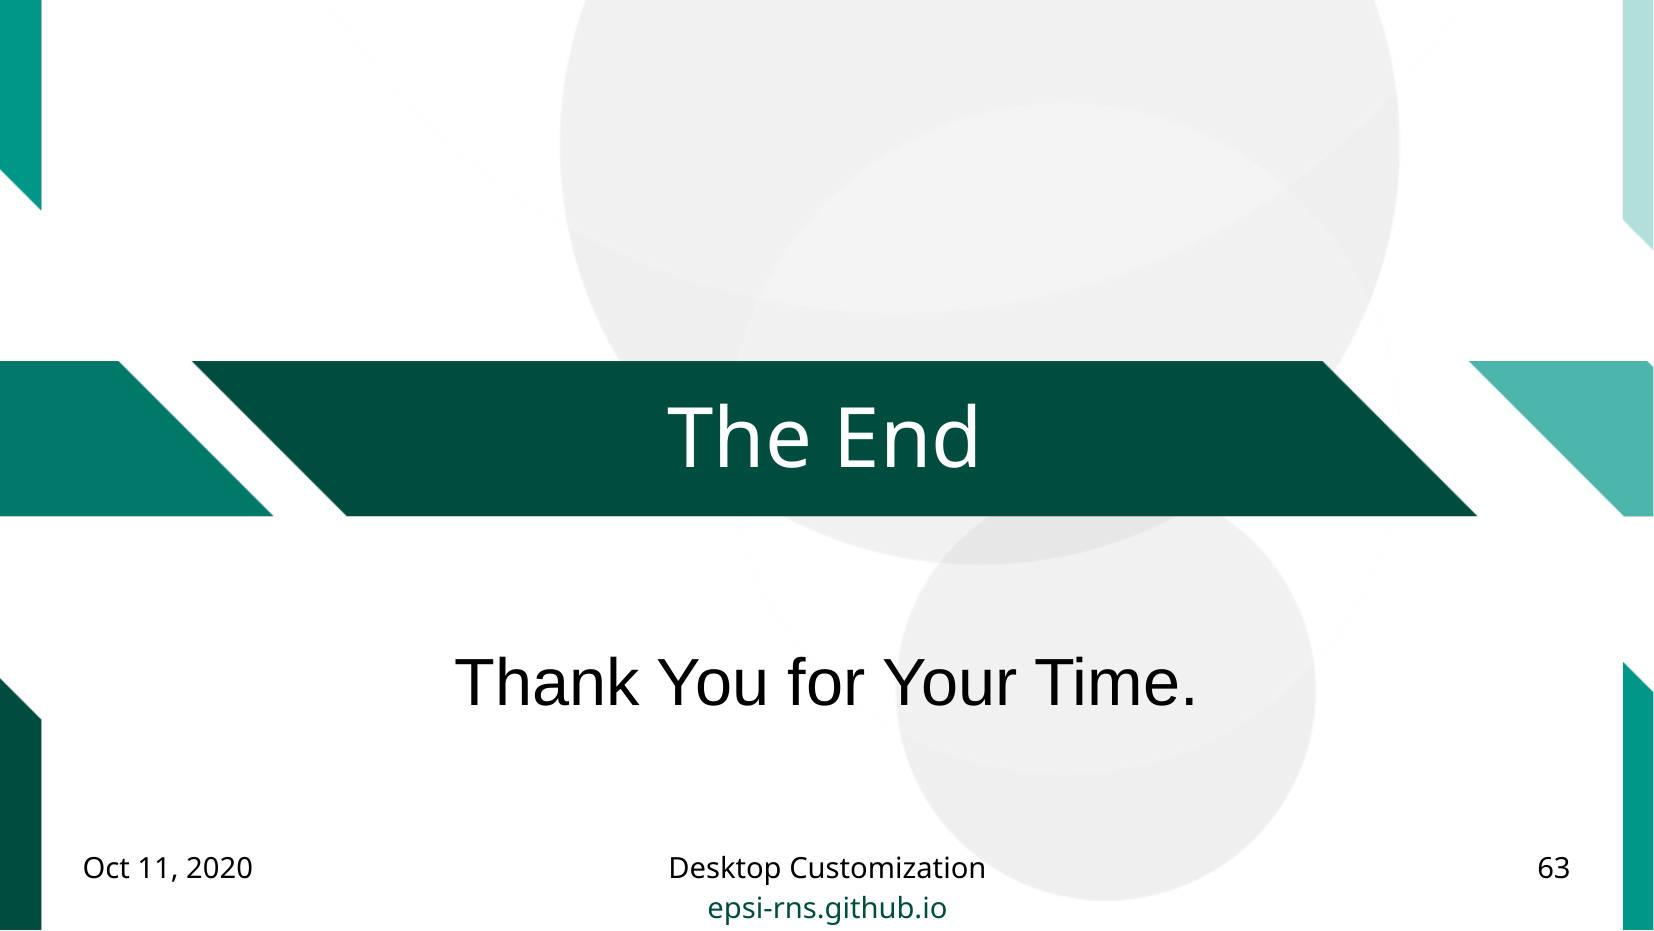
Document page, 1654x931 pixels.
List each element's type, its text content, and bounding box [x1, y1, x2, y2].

picture [0, 0, 1654, 930]
title The End [82, 360, 1568, 511]
list Thank You for Your Time. [82, 645, 1571, 826]
